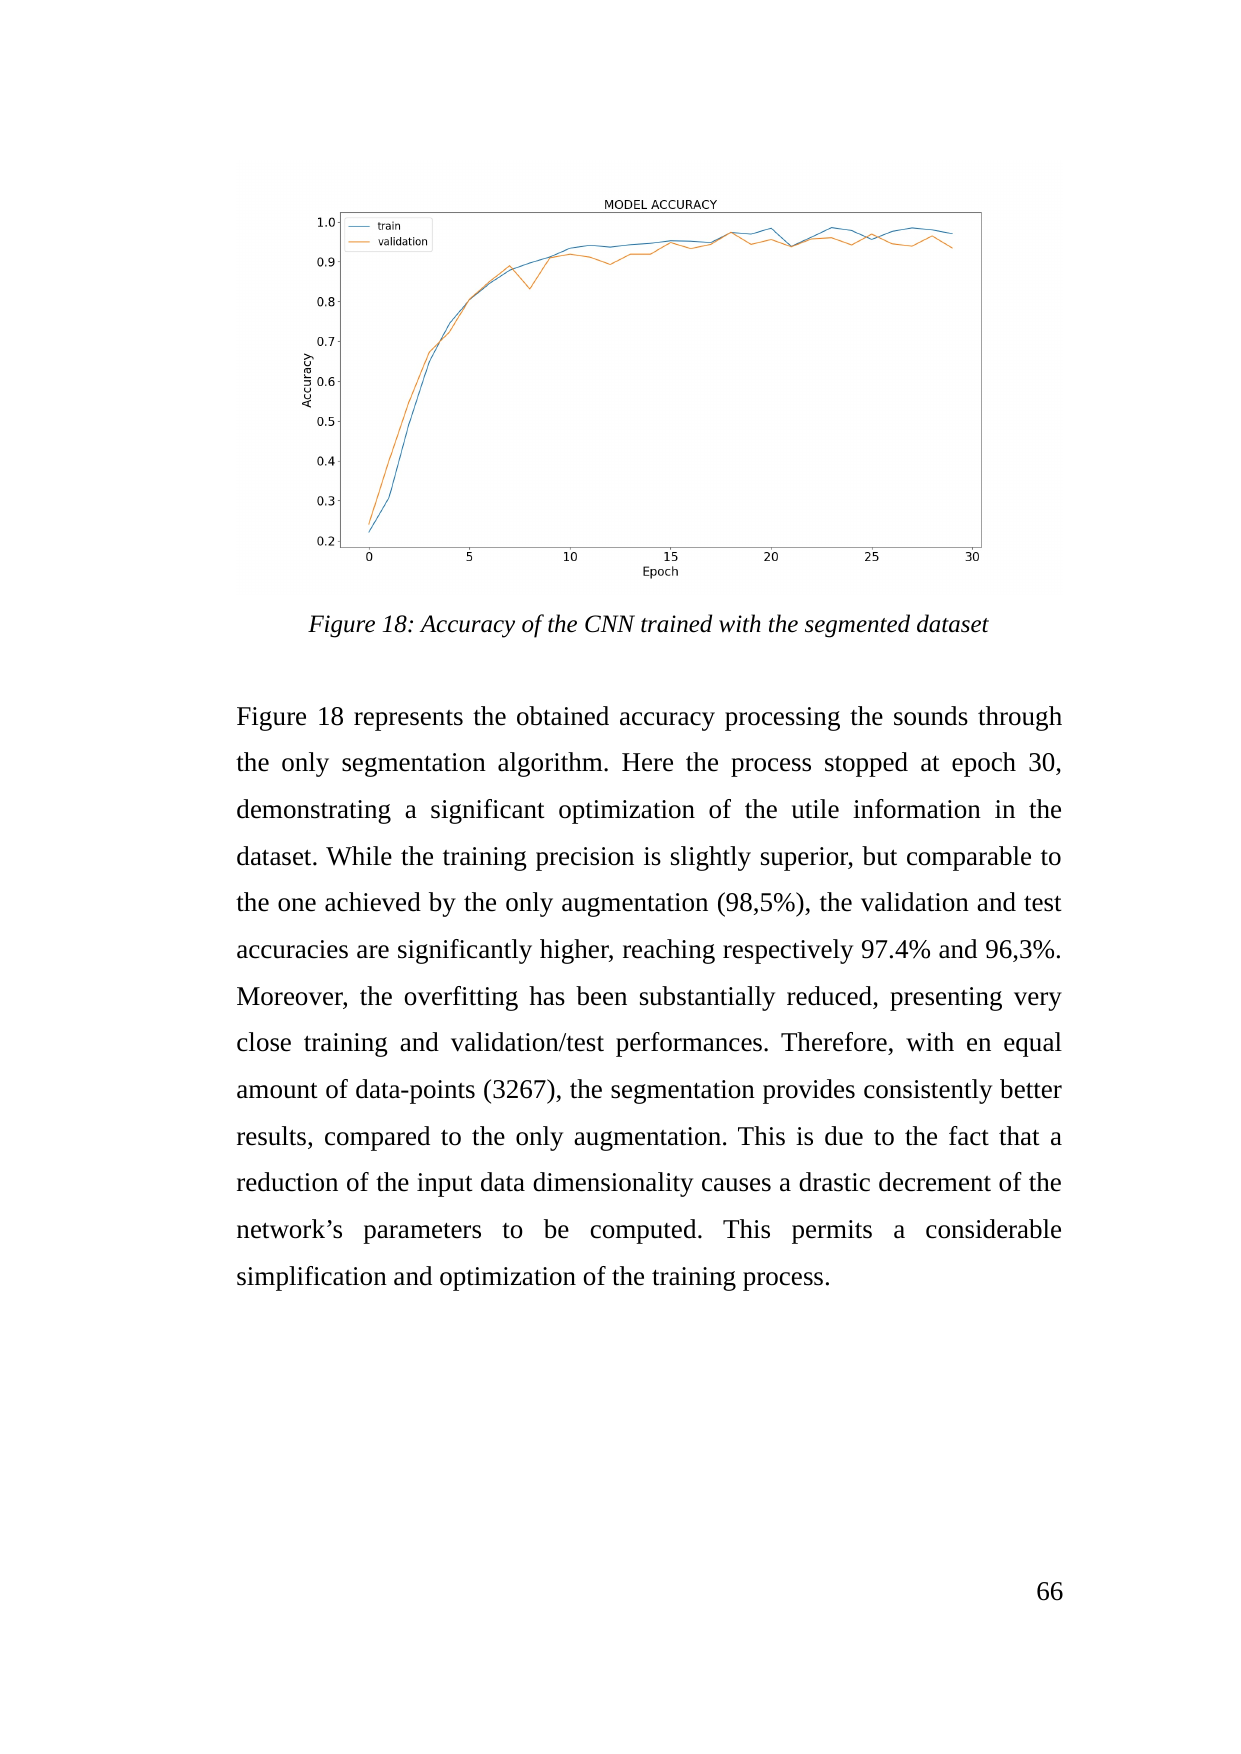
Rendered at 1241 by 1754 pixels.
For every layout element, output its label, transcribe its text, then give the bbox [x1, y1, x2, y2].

picture [236, 160, 1063, 595]
text Figure 18: Accuracy of the CNN trained with the segmented dataset [236, 595, 1063, 638]
text Figure 18 represents the obtained accuracy processing the sounds through the only segmentation algorithm. Here the process stopped at epoch 30, demonstrating a significant optimization of the utile information in the dataset. While the training precision is slightly superior, but comparable to the one achieved by the only augmentation (98,5%), the validation and test accuracies are significantly higher, reaching respectively 97.4% and 96,3%. Moreover, the overfitting has been substantially reduced, presenting very close training and validation/test performances. Therefore, with en equal amount of data-points (3267), the segmentation provides consistently better results, compared to the only augmentation. This is due to the fact that a reduction of the input data dimensionality causes a drastic decrement of the network’s parameters to be computed. This permits a considerable simplification and optimization of the training process. [236, 700, 1063, 1291]
